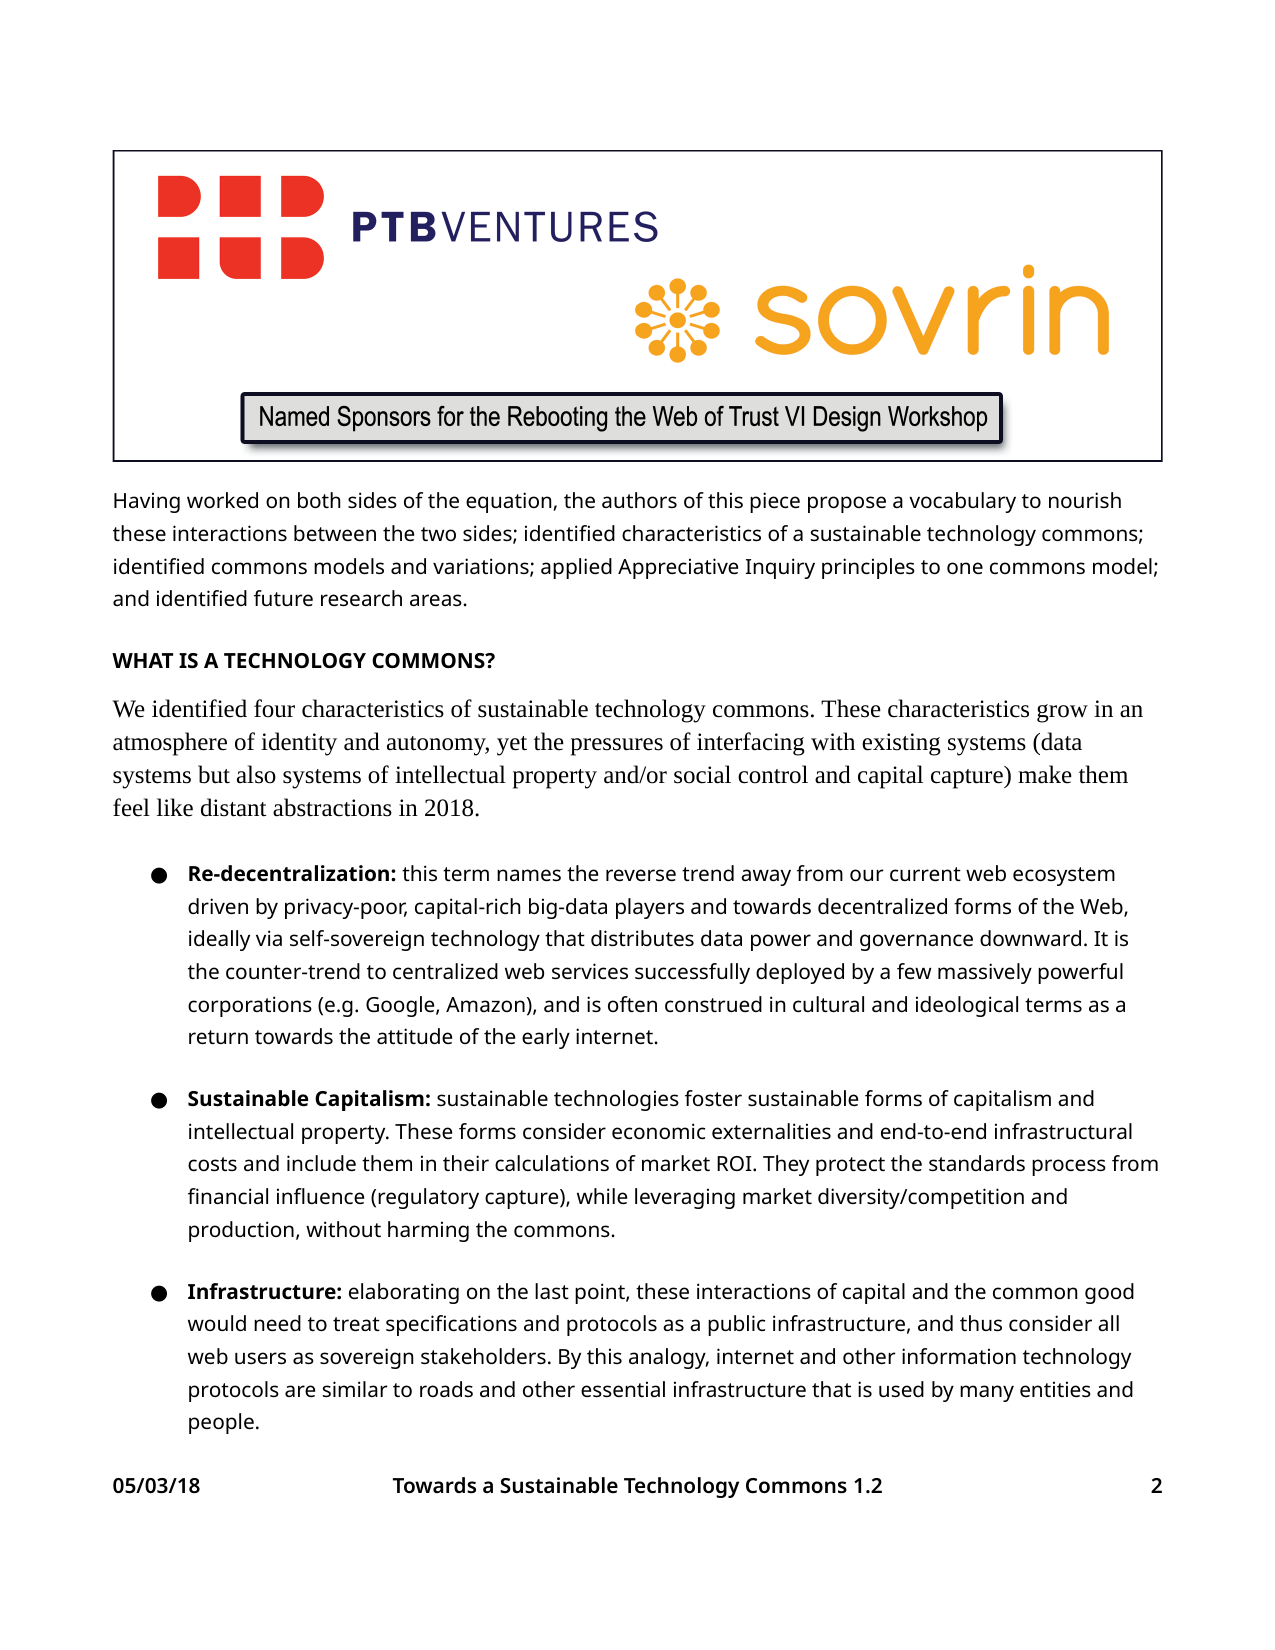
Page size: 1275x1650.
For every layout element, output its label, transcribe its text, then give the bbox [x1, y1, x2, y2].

list Re-decentralization: this term names the reverse trend away from our current web ecosystem driven by privacy-poor, capital-rich big-data players and towards decentralized forms of the Web, ideally via self-sovereign technology that distributes data power and governance downward. It is the counter-trend to centralized web services successfully deployed by a few massively powerful corporations (e.g. Google, Amazon), and is often construed in cultural and ideological terms as a return towards the attitude of the early internet. [150, 859, 1162, 1051]
text We identified four characteristics of sustainable technology commons. These characteristics grow in an atmosphere of identity and autonomy, yet the pressures of interfacing with existing systems (data systems but also systems of intellectual property and/or social control and capital capture) make them feel like distant abstractions in 2018. [112, 694, 1162, 822]
list Infrastructure: elaborating on the last point, these interactions of capital and the common good would need to treat specifications and protocols as a public infrastructure, and thus consider all web users as sovereign stakeholders. By this analogy, internet and other information technology protocols are similar to roads and other essential infrastructure that is used by many entities and people. [150, 1277, 1162, 1436]
text Having worked on both sides of the equation, the authors of this piece propose a vocabulary to nourish these interactions between the two sides; identified characteristics of a sustainable technology commons; identified commons models and variations; applied Appreciative Inquiry principles to one commons model; and identified future research areas. [112, 462, 1162, 613]
picture [112, 150, 1163, 462]
list Sustainable Capitalism: sustainable technologies foster sustainable forms of capitalism and intellectual property. These forms consider economic externalities and end-to-end infrastructural costs and include them in their calculations of market ROI. They protect the standards process from financial influence (regulatory capture), while leveraging market diversity/competition and production, without harming the commons. [150, 1084, 1162, 1243]
subtitle What is a Technology Commons? [112, 647, 1162, 675]
